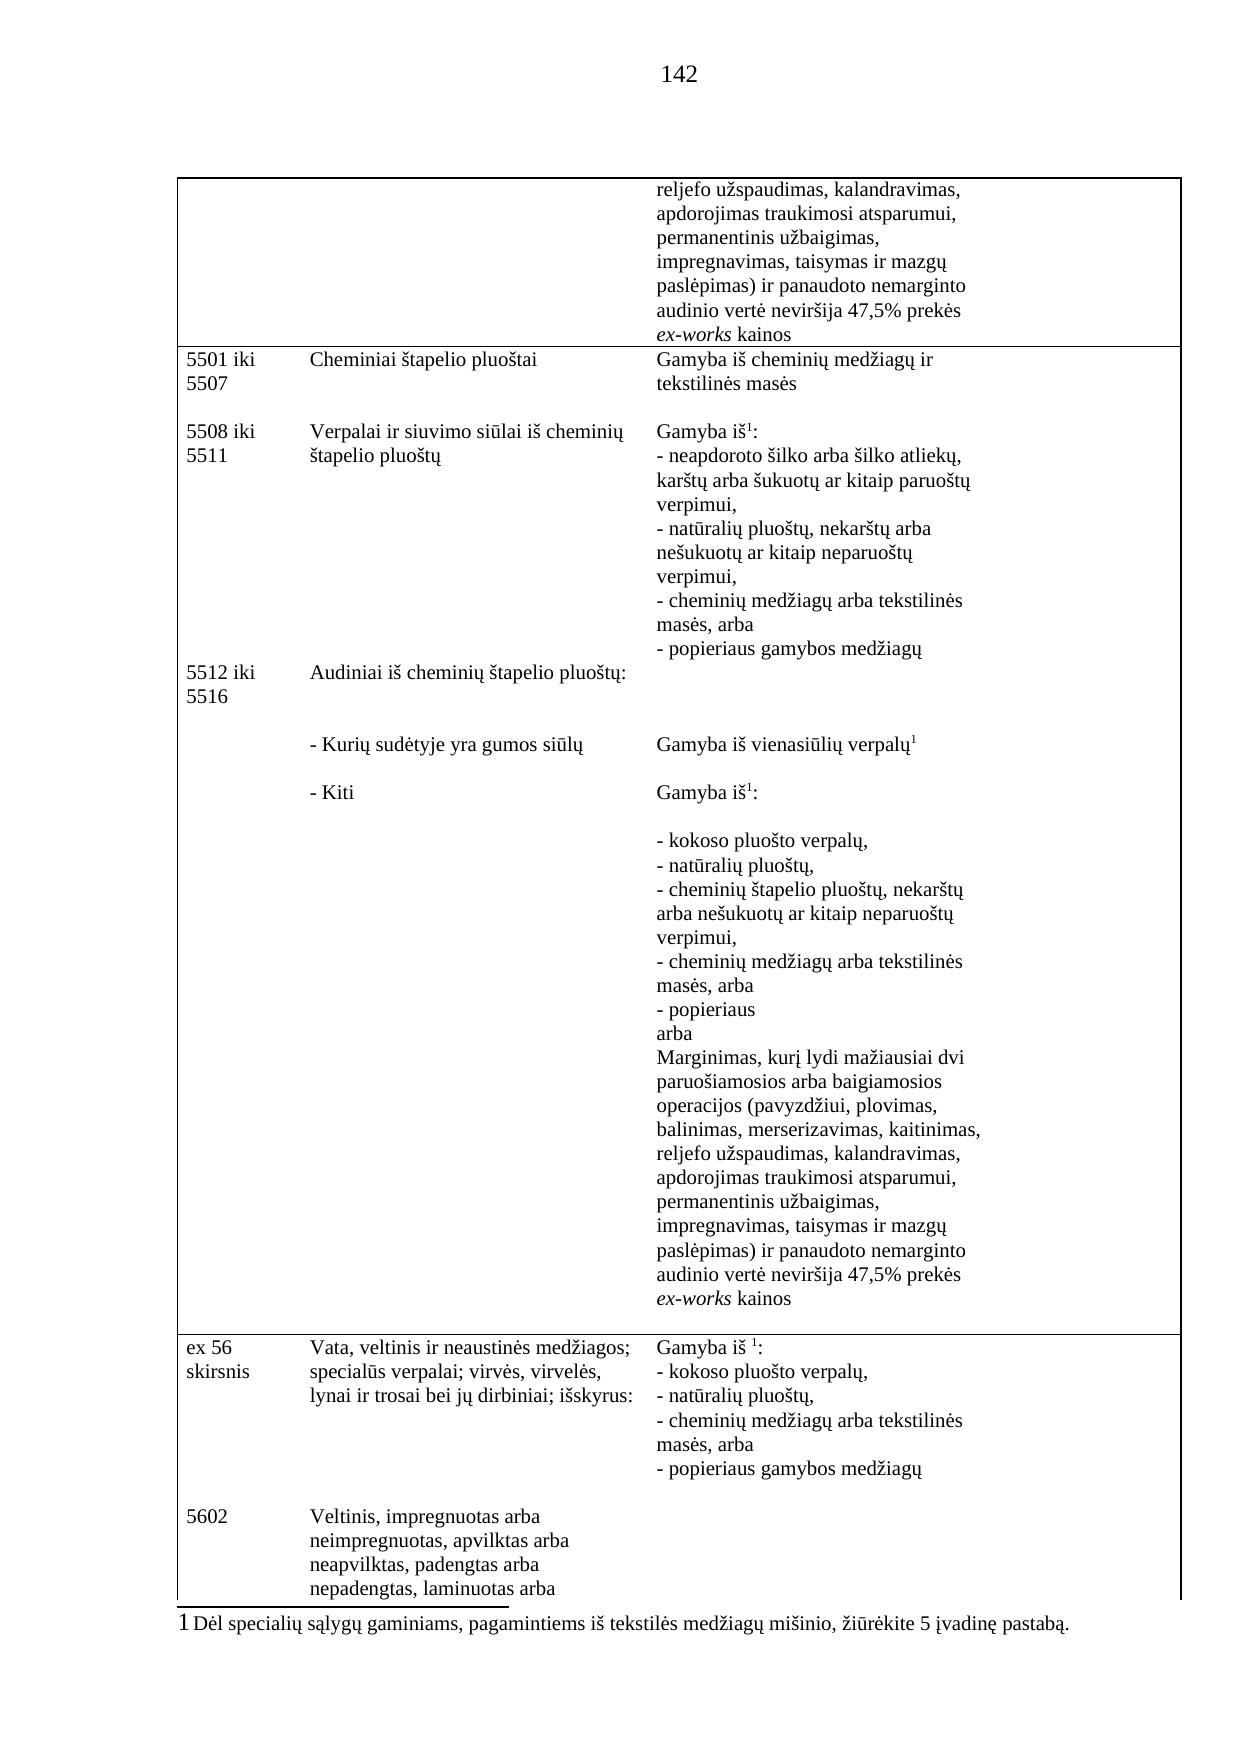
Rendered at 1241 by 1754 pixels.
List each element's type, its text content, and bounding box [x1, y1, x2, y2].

table_cell 5501 iki 5507 [178, 347, 301, 419]
table_cell [1000, 853, 1180, 949]
table_cell Gamyba iš : - kokoso pluošto verpalų, - natūralių pluoštų, - cheminių medžiagų arba tekstilinės masės, arba - popieriaus gamybos medžiagų [648, 1335, 999, 1504]
table_cell 5508 iki 5511 [178, 419, 301, 516]
table_cell [1000, 516, 1180, 588]
table_cell [178, 829, 301, 852]
table_cell [178, 780, 301, 828]
table_cell [301, 949, 647, 997]
table_cell [301, 1021, 647, 1334]
table_cell - Kiti [301, 780, 647, 828]
table_cell [301, 516, 647, 588]
table_cell [301, 853, 647, 949]
table_cell Gamyba iš1: [648, 780, 999, 828]
table_cell [301, 997, 647, 1021]
table_cell [178, 179, 301, 346]
table_cell reljefo užspaudimas, kalandravimas, apdorojimas traukimosi atsparumui, permanentinis užbaigimas, impregnavimas, taisymas ir mazgų paslėpimas) ir panaudoto nemarginto audinio vertė neviršija 47,5% prekės ex-works kainos [648, 179, 999, 346]
table_cell [178, 949, 301, 997]
table_cell [1000, 1504, 1180, 1600]
table_cell [1000, 829, 1180, 852]
table_cell Vata, veltinis ir neaustinės medžiagos; specialūs verpalai; virvės, virvelės, lynai ir trosai bei jų dirbiniai; išskyrus: [301, 1335, 647, 1504]
table_cell [301, 829, 647, 852]
table_cell [1000, 780, 1180, 828]
table_cell Verpalai ir siuvimo siūlai iš cheminių štapelio pluoštų [301, 419, 647, 516]
table_cell ex 56 skirsnis [178, 1335, 301, 1504]
table_cell [1000, 419, 1180, 516]
table_cell arba Marginimas, kurį lydi mažiausiai dvi paruošiamosios arba baigiamosios operacijos (pavyzdžiui, plovimas, balinimas, merserizavimas, kaitinimas, reljefo užspaudimas, kalandravimas, apdorojimas traukimosi atsparumui, permanentinis užbaigimas, impregnavimas, taisymas ir mazgų paslėpimas) ir panaudoto nemarginto audinio vertė neviršija 47,5% prekės ex-works kainos [648, 1021, 999, 1334]
table_cell [301, 179, 647, 346]
table_cell [1000, 636, 1180, 660]
table_cell - popieriaus [648, 997, 999, 1021]
table_cell [1000, 997, 1180, 1021]
table_cell [178, 636, 301, 660]
table_cell [648, 660, 999, 732]
table_cell - cheminių medžiagų arba tekstilinės masės, arba [648, 949, 999, 997]
table_cell [648, 1504, 999, 1600]
table_cell - natūralių pluoštų, nekarštų arba nešukuotų ar kitaip neparuoštų verpimui, [648, 516, 999, 588]
table_cell [178, 516, 301, 588]
table_cell [1000, 949, 1180, 997]
table_cell - kokoso pluošto verpalų, [648, 829, 999, 852]
table_cell [178, 997, 301, 1021]
table_cell Gamyba iš1: - neapdoroto šilko arba šilko atliekų, karštų arba šukuotų ar kitaip paruoštų verpimui, [648, 419, 999, 516]
table_cell [178, 853, 301, 949]
table_cell [1000, 732, 1180, 780]
table_cell [301, 636, 647, 660]
table_cell - natūralių pluoštų, - cheminių štapelio pluoštų, nekarštų arba nešukuotų ar kitaip neparuoštų verpimui, [648, 853, 999, 949]
table_cell - cheminių medžiagų arba tekstilinės masės, arba [648, 588, 999, 636]
table_cell Gamyba iš vienasiūlių verpalų1 [648, 732, 999, 780]
table_cell 5512 iki 5516 [178, 660, 301, 732]
table_cell [178, 732, 301, 780]
table_cell [178, 588, 301, 636]
table_cell [1000, 1335, 1180, 1504]
table_cell [301, 588, 647, 636]
table_cell Audiniai iš cheminių štapelio pluoštų: [301, 660, 647, 732]
table_cell Cheminiai štapelio pluoštai [301, 347, 647, 419]
table_cell - Kurių sudėtyje yra gumos siūlų [301, 732, 647, 780]
table_cell [1000, 588, 1180, 636]
table_cell [1000, 1021, 1180, 1334]
table_cell Veltinis, impregnuotas arba neimpregnuotas, apvilktas arba neapvilktas, padengtas arba nepadengtas, laminuotas arba [301, 1504, 647, 1600]
table_cell [178, 1021, 301, 1334]
table_cell - popieriaus gamybos medžiagų [648, 636, 999, 660]
table_cell [1000, 179, 1180, 346]
table_cell [1000, 660, 1180, 732]
table_cell 5602 [178, 1504, 301, 1600]
table_cell Gamyba iš cheminių medžiagų ir tekstilinės masės [648, 347, 999, 419]
table_cell [1000, 347, 1180, 419]
